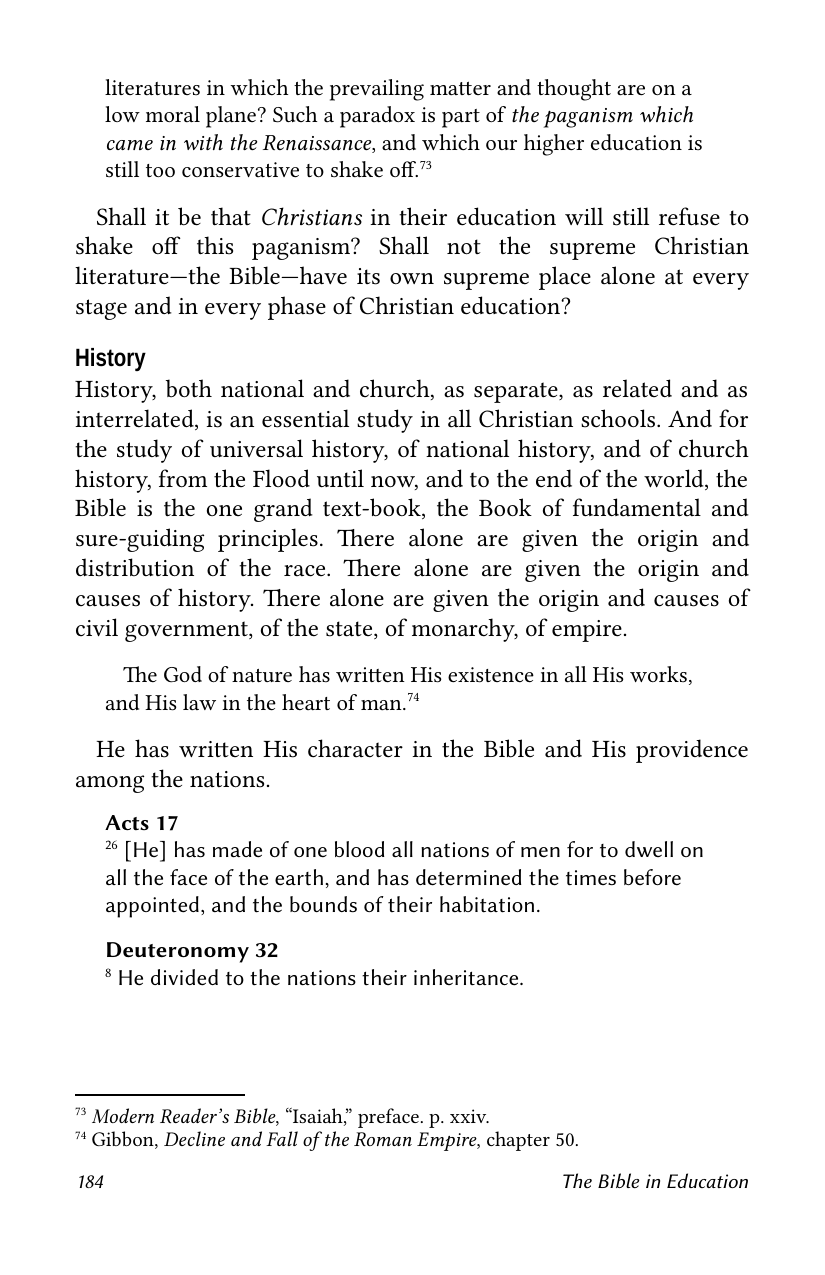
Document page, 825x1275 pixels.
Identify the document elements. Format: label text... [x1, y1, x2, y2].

text History, both national and church, as separate, as related and as interrelated, is an essential study in all Christian schools. And for the study of universal history, of national history, and of church history, from the Flood until now, and to the end of the world, the Bible is the one grand text-book, the Book of fundamental and sure-guiding principles. There alone are given the origin and distribution of the race. There alone are given the origin and causes of history. There alone are given the origin and causes of civil government, of the state, of monarchy, of empire. [75, 375, 750, 643]
text Gibbon, Decline and Fall of the Roman Empire, chapter 50. [75, 1128, 750, 1152]
text Acts 17 [105, 809, 750, 836]
subtitle History [75, 343, 750, 372]
text Deuteronomy 32 [105, 937, 750, 963]
text 8 He divided to the nations their inheritance. [105, 965, 720, 991]
text Modern Reader’s Bible, “Isaiah,” preface. p. xxiv. [75, 1104, 750, 1128]
text He has written His character in the Bible and His providence among the nations. [75, 735, 750, 793]
text literatures in which the prevailing matter and thought are on a low moral plane? Such a paradox is part of the paganism which came in with the Renaissance, and which our higher education is still too conservative to shake off. [105, 75, 720, 183]
text Shall it be that Christians in their education will still refuse to shake off this paganism? Shall not the supreme Christian literature—the Bible—have its own supreme place alone at every stage and in every phase of Christian education? [75, 203, 750, 321]
text The God of nature has written His existence in all His works, and His law in the heart of man. [105, 662, 720, 716]
text 26 [He] has made of one blood all nations of men for to dwell on all the face of the earth, and has determined the times before appointed, and the bounds of their habitation. [105, 837, 720, 918]
